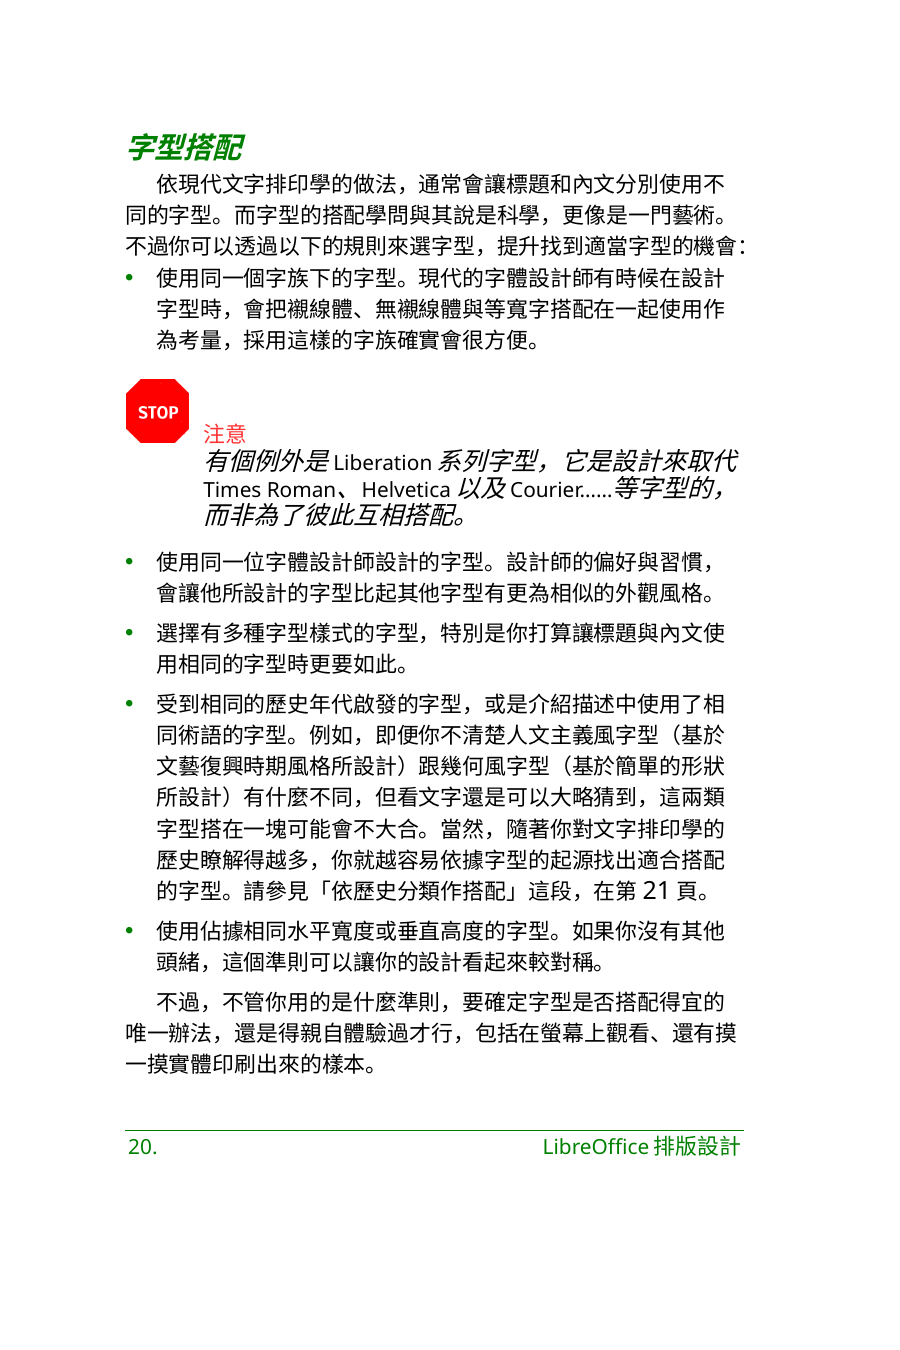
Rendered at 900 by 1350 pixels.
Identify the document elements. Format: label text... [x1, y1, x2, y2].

text 有個例外是Liberation系列字型，它是設計來取代Times Roman、Helvetica以及Courier……等字型的，而非為了彼此互相搭配。 [203, 448, 744, 530]
text 不過，不管你用的是什麼準則，要確定字型是否搭配得宜的唯一辦法，還是得親自體驗過才行，包括在螢幕上觀看、還有摸一摸實體印刷出來的樣本。 [125, 985, 744, 1079]
list 使用同一位字體設計師設計的字型。設計師的偏好與習慣，會讓他所設計的字型比起其他字型有更為相似的外觀風格。 [125, 545, 744, 608]
list 使用佔據相同水平寬度或垂直高度的字型。如果你沒有其他頭緒，這個準則可以讓你的設計看起來較對稱。 [125, 914, 744, 977]
list 受到相同的歷史年代啟發的字型，或是介紹描述中使用了相同術語的字型。例如，即便你不清楚人文主義風字型（基於文藝復興時期風格所設計）跟幾何風字型（基於簡單的形狀所設計）有什麼不同，但看文字還是可以大略猜到，這兩類字型搭在一塊可能會不大合。當然，隨著你對文字排印學的歷史瞭解得越多，你就越容易依據字型的起源找出適合搭配的字型。請參見「依歷史分類作搭配」這段，在第 ？？頁。 [125, 687, 744, 906]
list 注意 [125, 419, 744, 448]
subtitle 字型搭配 [125, 125, 744, 167]
text 依現代文字排印學的做法，通常會讓標題和內文分別使用不同的字型。而字型的搭配學問與其說是科學，更像是一門藝術。不過你可以透過以下的規則來選字型，提升找到適當字型的機會： [125, 167, 744, 261]
list 使用同一個字族下的字型。現代的字體設計師有時候在設計字型時，會把襯線體、無襯線體與等寬字搭配在一起使用作為考量，採用這樣的字族確實會很方便。 [125, 261, 744, 355]
picture [126, 379, 189, 443]
list 選擇有多種字型樣式的字型，特別是你打算讓標題與內文使用相同的字型時更要如此。 [125, 616, 744, 679]
